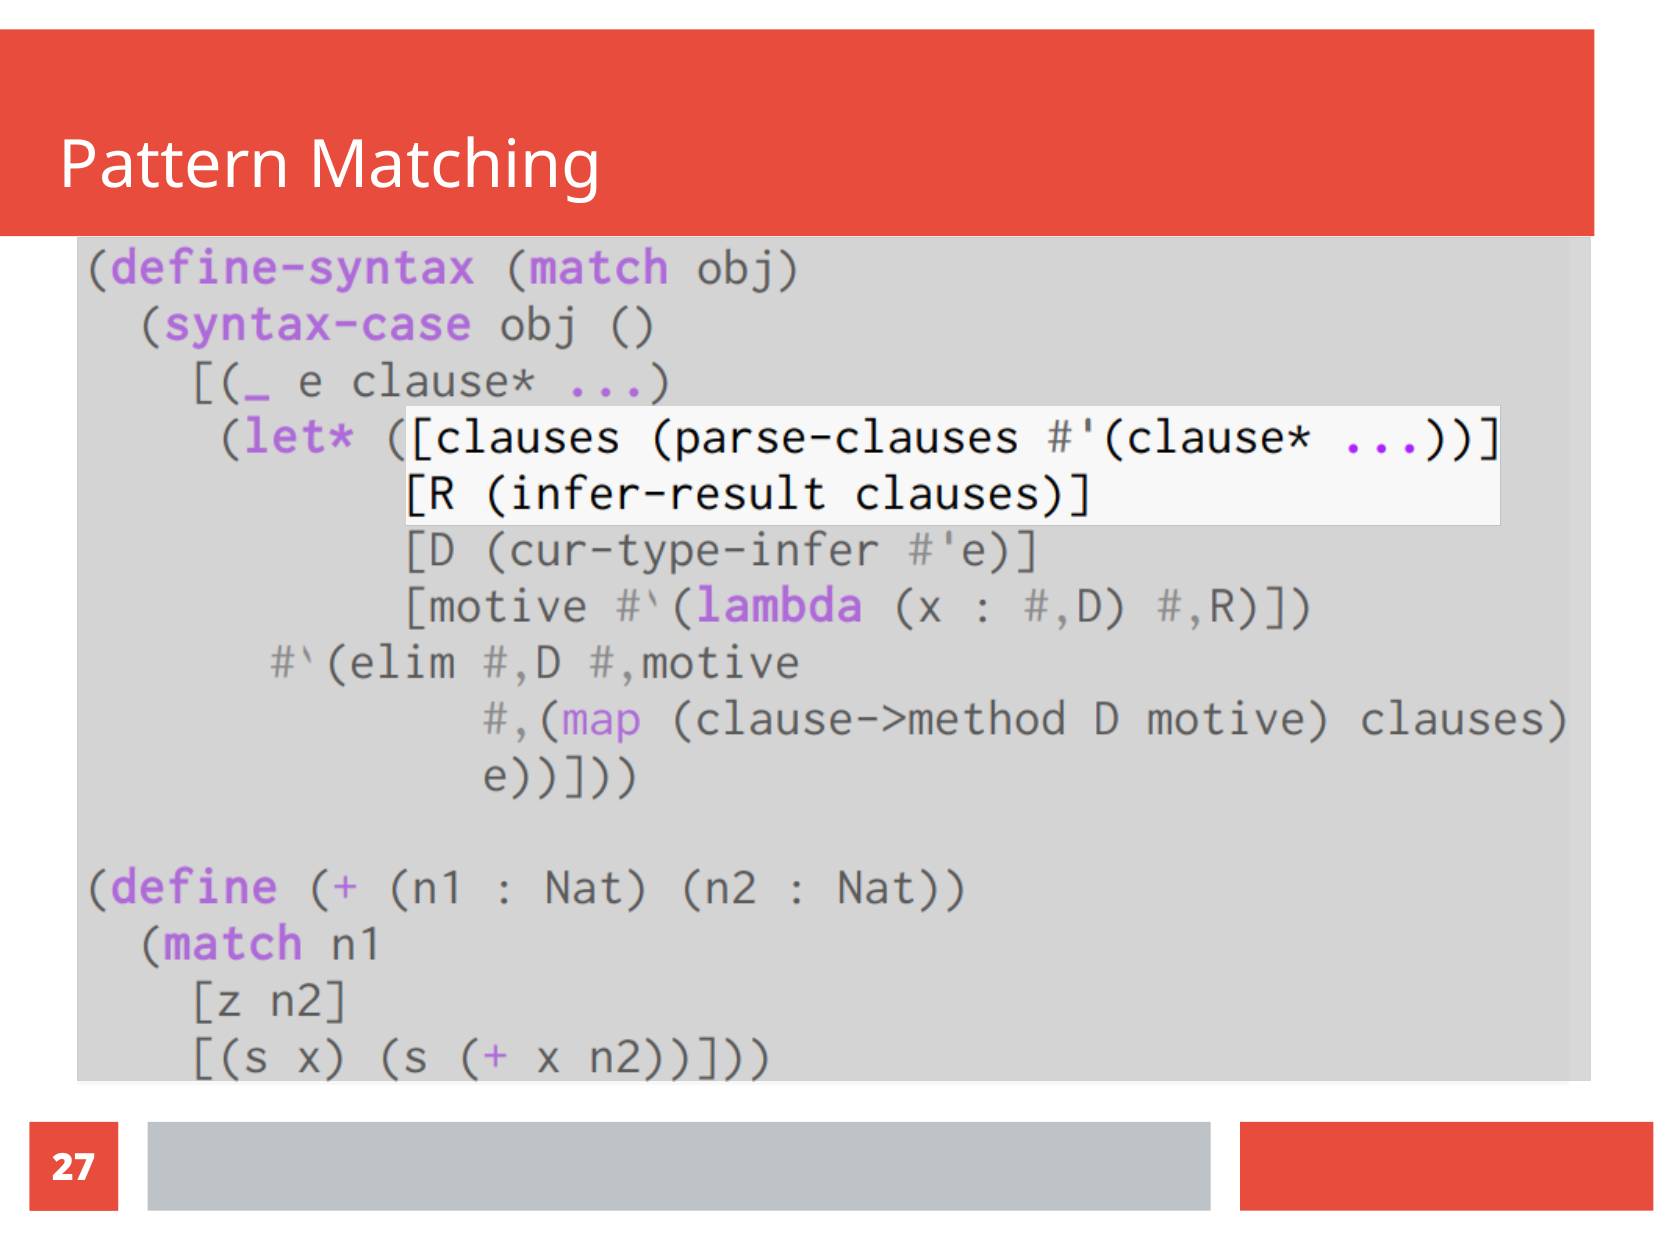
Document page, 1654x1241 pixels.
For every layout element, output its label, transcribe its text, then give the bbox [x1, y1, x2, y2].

picture [406, 406, 1500, 525]
picture [77, 1081, 1569, 1085]
text_box [77, 237, 1591, 1081]
title Pattern Matching [59, 59, 1595, 207]
